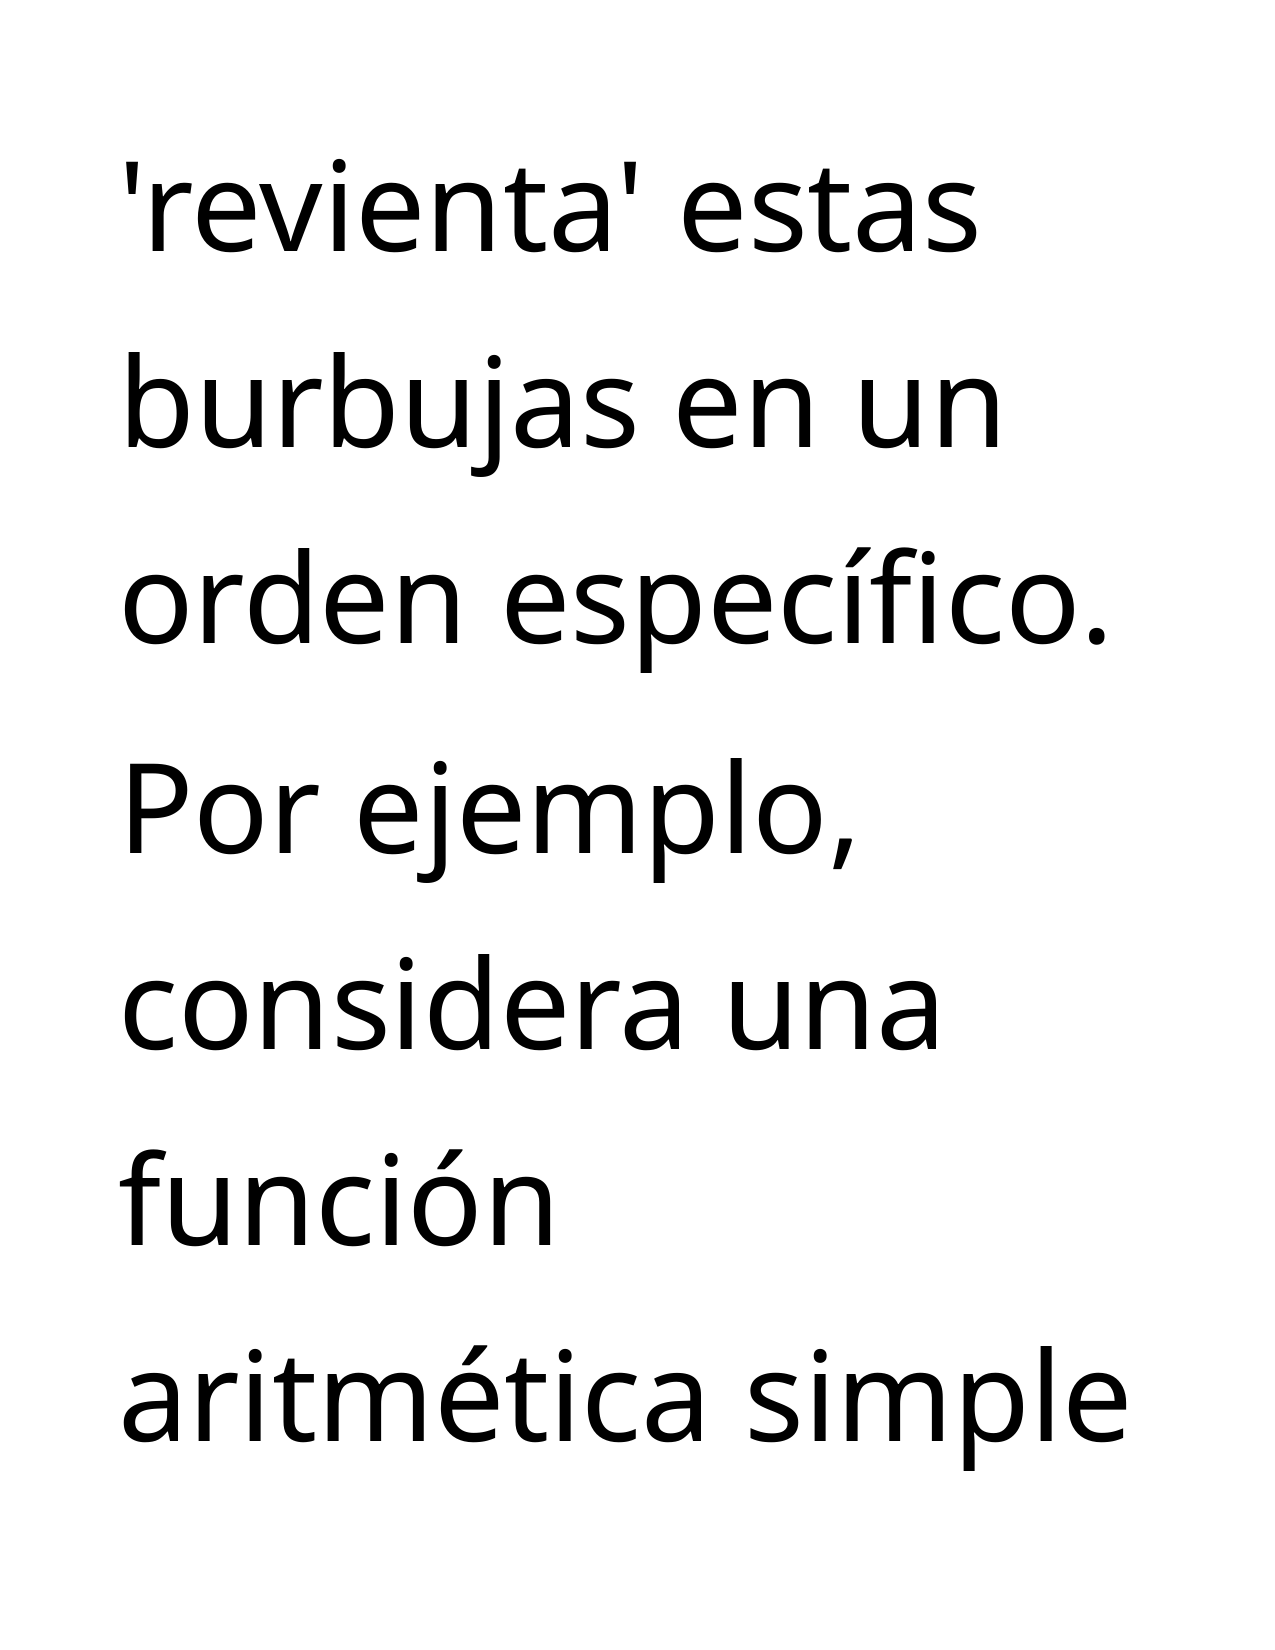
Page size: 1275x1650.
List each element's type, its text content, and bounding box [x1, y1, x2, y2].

text 'revienta' estas burbujas en un orden específico. [118, 118, 1157, 680]
text Por ejemplo, considera una función aritmética simple [118, 720, 1157, 1478]
